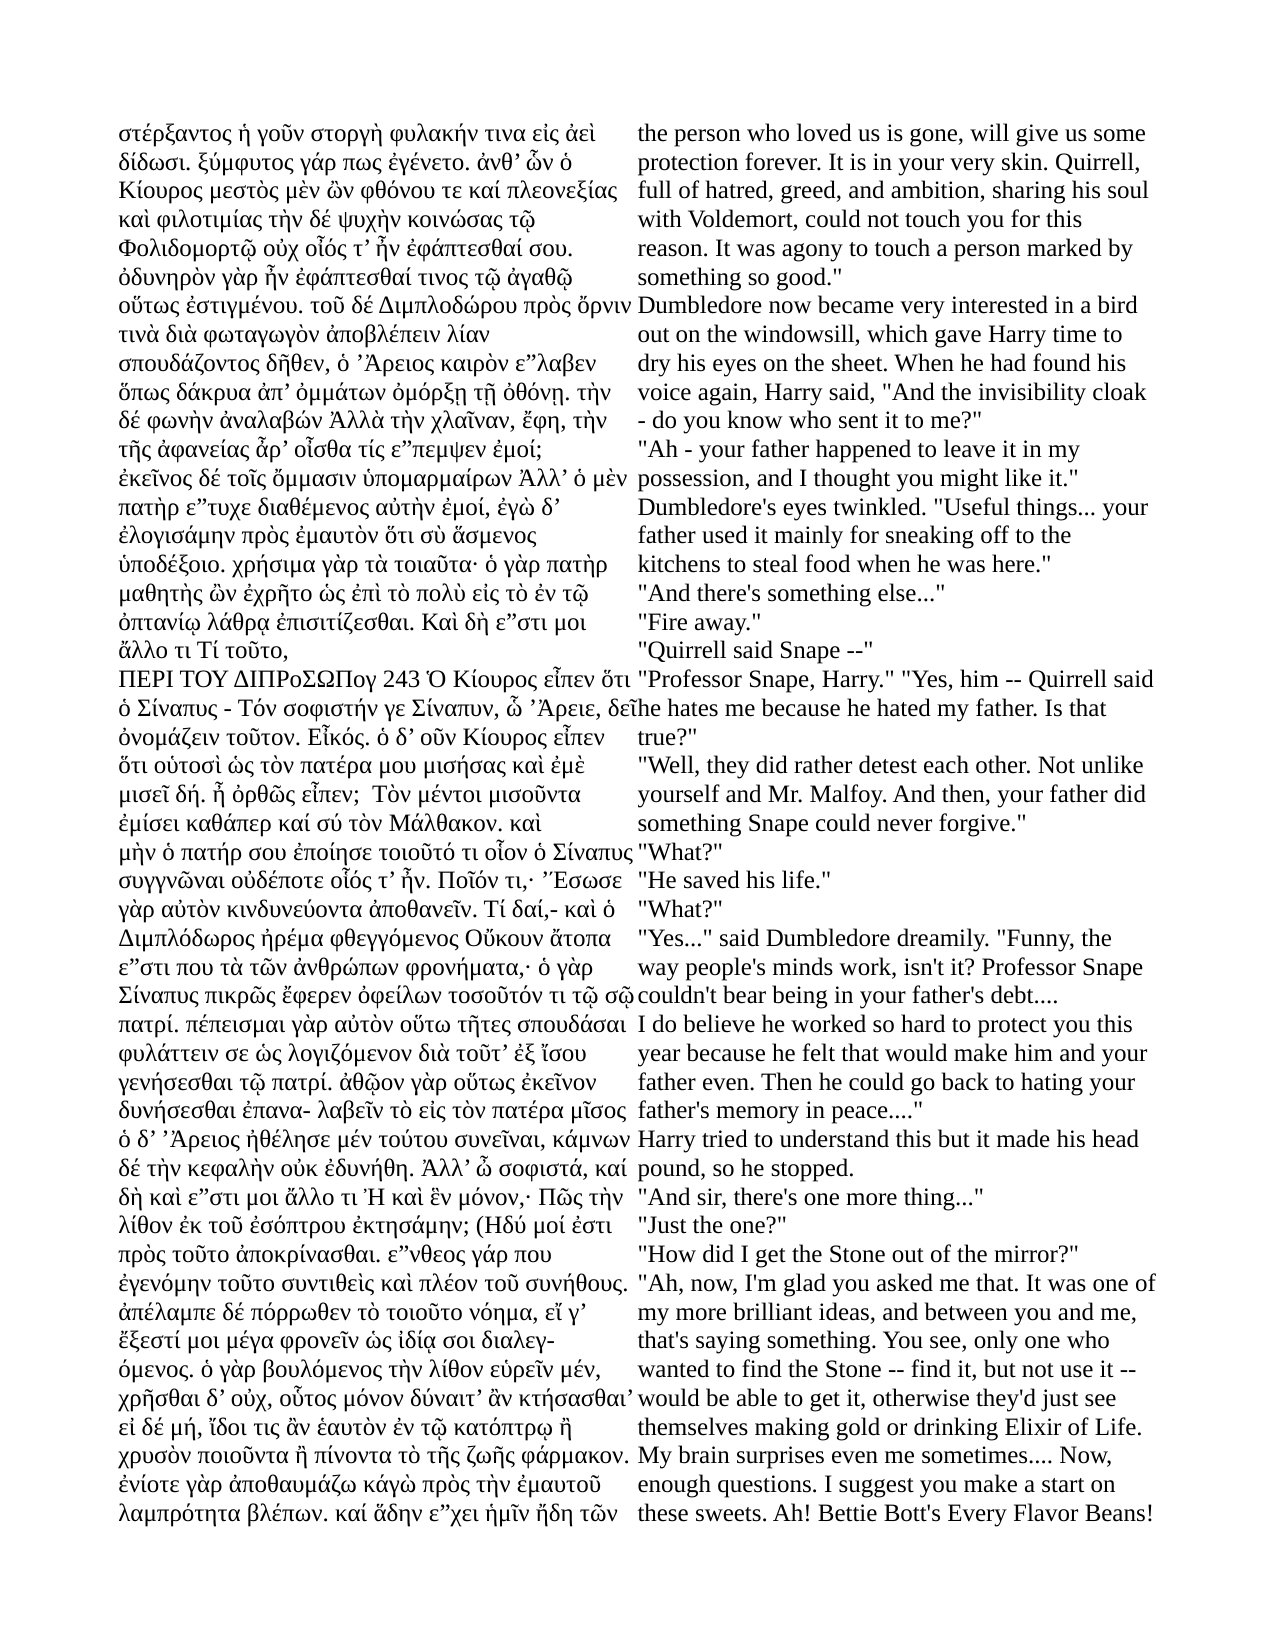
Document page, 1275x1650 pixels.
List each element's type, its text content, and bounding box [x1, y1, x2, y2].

table_cell στέρξαντος ἡ γοῦν στοργὴ φυλακήν τινα εἰς ἀεὶ δίδωσι. ξύμφυτος γάρ πως ἐγένετο. ἀνθ’ ὧν ὁ Κίουρος μεστὸς μὲν ὢν φθόνου τε καί πλεονεξίας καὶ φιλοτιμίας τὴν δέ ψυχὴν κοινώσας τῷ Φολιδομορτῷ οὐχ οἶός τ’ ἦν ἐφάπτεσθαί σου. ὀδυνηρὸν γὰρ ἦν ἐφάπτεσθαί τινος τῷ ἀγαθῷ οὕτως ἐστιγμένου. τοῦ δέ Διμπλοδώρου πρὸς ὄρνιν τινὰ διὰ φωταγωγὸν ἀποβλέπειν λίαν σπουδάζοντος δῆθεν, ὁ ’Ἀρειος καιρὸν ε”λαβεν ὅπως δάκρυα ἀπ’ ὀμμάτων ὀμόρξῃ τῇ ὀθόνῃ. τὴν δέ φωνὴν ἀναλαβών Ἀλλὰ τὴν χλαῖναν, ἔφη, τὴν τῆς ἀφανείας ἆρ’ οἶσθα τίς ε”πεμψεν ἐμοί; ἐκεῖνος δέ τοῖς ὄμμασιν ὑπομαρμαίρων Ἀλλ’ ὁ μὲν πατὴρ ε”τυχε διαθέμενος αὐτὴν ἐμοί, ἐγὼ δ’ ἐλογισάμην πρὸς ἐμαυτὸν ὅτι σὺ ἅσμενος ὑποδέξοιο. χρήσιμα γὰρ τὰ τοιαῦτα· ὁ γὰρ πατὴρ μαθητὴς ὢν ἐχρῆτο ὡς ἐπὶ τὸ πολὺ εἰς τὸ ἐν τῷ ὀπτανίῳ λάθρᾳ ἐπισιτίζεσθαι. Καὶ δὴ ε”στι μοι ἄλλο τι Τί τοῦτο, ΠΕΡΙ ΤΟΥ ΔΙΠΡοΣΩΠογ 243 Ὁ Κίουρος εἶπεν ὅτι ὁ Σίναπυς - Τόν σοφιστήν γε Σίναπυν, ὧ ’Ἀρειε, δεῖ ὀνομάζειν τοῦτον. Εἶκός. ὁ δ’ οῦν Κίουρος εἶπεν ὅτι οὑτοσὶ ὡς τὸν πατέρα μου μισήσας καὶ ἐμὲ μισεῖ δή. ἦ ὀρθῶς εἶπεν; Τὸν μέντοι μισοῦντα ἐμίσει καθάπερ καί σύ τὸν Μάλθακον. καὶ μὴν ὁ πατήρ σου ἐποίησε τοιοῦτό τι οἷον ὁ Σίναπυς συγγνῶναι οὐδέποτε οἷός τ’ ἦν. Ποῖόν τι,· ’Έσωσε γὰρ αὐτὸν κινδυνεύοντα ἀποθανεῖν. Τί δαί,- καὶ ὁ Διμπλόδωρος ἠρέμα φθεγγόμενος Οὔκουν ἄτοπα ε”στι που τὰ τῶν ἀνθρώπων φρονήματα,· ὁ γὰρ Σίναπυς πικρῶς ἔφερεν ὀφείλων τοσοῦτόν τι τῷ σῷ πατρί. πέπεισμαι γὰρ αὐτὸν οὕτω τῆτες σπουδάσαι φυλάττειν σε ὡς λογιζόμενον διὰ τοῦτ’ ἐξ ἴσου γενήσεσθαι τῷ πατρί. ἀθῷον γὰρ οὕτως ἐκεῖνον δυνήσεσθαι ἐπανα- λαβεῖν τὸ εἰς τὸν πατέρα μῖσος ὁ δ’ ’Ἀρειος ἠθέλησε μέν τούτου συνεῖναι, κάμνων δέ τὴν κεφαλὴν οὐκ ἐδυνήθη. Ἀλλ’ ὦ σοφιστά, καί δὴ καὶ ε”στι μοι ἄλλο τι Ἠ καὶ ἓν μόνον,· Πῶς τὴν λίθον ἐκ τοῦ ἐσόπτρου ἐκτησάμην; (Ηδύ μοί ἐστι πρὸς τοῦτο ἀποκρίνασθαι. ε”νθεος γάρ που ἐγενόμην τοῦτο συντιθεὶς καὶ πλέον τοῦ συνήθους. ἀπέλαμπε δέ πόρρωθεν τὸ τοιοῦτο νόημα, εἴ γ’ ἔξεστί μοι μέγα φρονεῖν ὡς ἰδίᾳ σοι διαλεγ- όμενος. ὁ γὰρ βουλόμενος τὴν λίθον εὑρεῖν μέν, χρῆσθαι δ’ οὐχ, οὗτος μόνον δύναιτ’ ἂν κτήσασθαι’ εἰ δέ μή, ἴδοι τις ἂν ἑαυτὸν ἐν τῷ κατόπτρῳ ἢ χρυσὸν ποιοῦντα ἢ πίνοντα τὸ τῆς ζωῆς φάρμακον. ἐνίοτε γὰρ ἀποθαυμάζω κάγὼ πρὸς τὴν ἐμαυτοῦ λαμπρότητα βλέπων. καί ἅδην ε”χει ἡμῖν ἤδη τῶν [118, 118, 637, 1527]
table_cell the person who loved us is gone, will give us some protection forever. It is in your very skin. Quirrell, full of hatred, greed, and ambition, sharing his soul with Voldemort, could not touch you for this reason. It was agony to touch a person marked by something so good." Dumbledore now became very interested in a bird out on the windowsill, which gave Harry time to dry his eyes on the sheet. When he had found his voice again, Harry said, "And the invisibility cloak - do you know who sent it to me?" "Ah - your father happened to leave it in my possession, and I thought you might like it." Dumbledore's eyes twinkled. "Useful things... your father used it mainly for sneaking off to the kitchens to steal food when he was here." "And there's something else..." "Fire away." "Quirrell said Snape --" "Professor Snape, Harry." "Yes, him -- Quirrell said he hates me because he hated my father. Is that true?" "Well, they did rather detest each other. Not unlike yourself and Mr. Malfoy. And then, your father did something Snape could never forgive." "What?" "He saved his life." "What?" "Yes..." said Dumbledore dreamily. "Funny, the way people's minds work, isn't it? Professor Snape couldn't bear being in your father's debt.... I do believe he worked so hard to protect you this year because he felt that would make him and your father even. Then he could go back to hating your father's memory in peace...." Harry tried to understand this but it made his head pound, so he stopped. "And sir, there's one more thing..." "Just the one?" "How did I get the Stone out of the mirror?" "Ah, now, I'm glad you asked me that. It was one of my more brilliant ideas, and between you and me, that's saying something. You see, only one who wanted to find the Stone -- find it, but not use it -- would be able to get it, otherwise they'd just see themselves making gold or drinking Elixir of Life. My brain surprises even me sometimes.... Now, enough questions. I suggest you make a start on these sweets. Ah! Bettie Bott's Every Flavor Beans! [637, 118, 1157, 1527]
